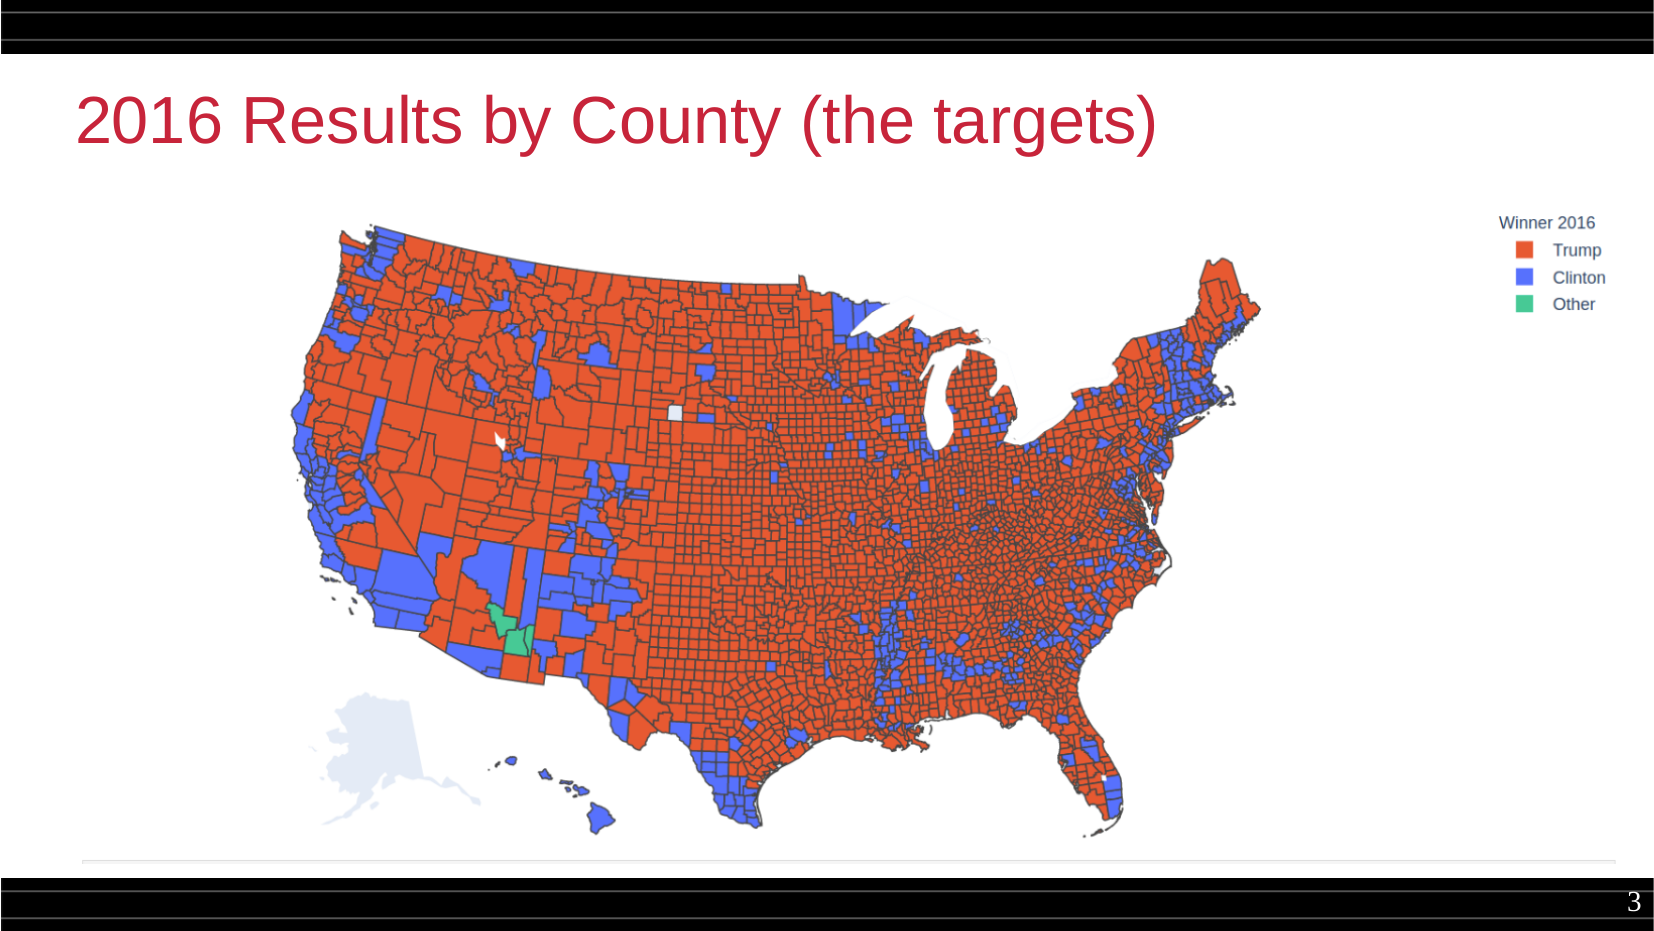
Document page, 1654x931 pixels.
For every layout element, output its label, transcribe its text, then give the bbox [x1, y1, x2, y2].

picture [68, 203, 1620, 864]
title 2016 Results by County (the targets) [75, 75, 1564, 166]
picture [1, 0, 1654, 54]
picture [1, 878, 1654, 931]
